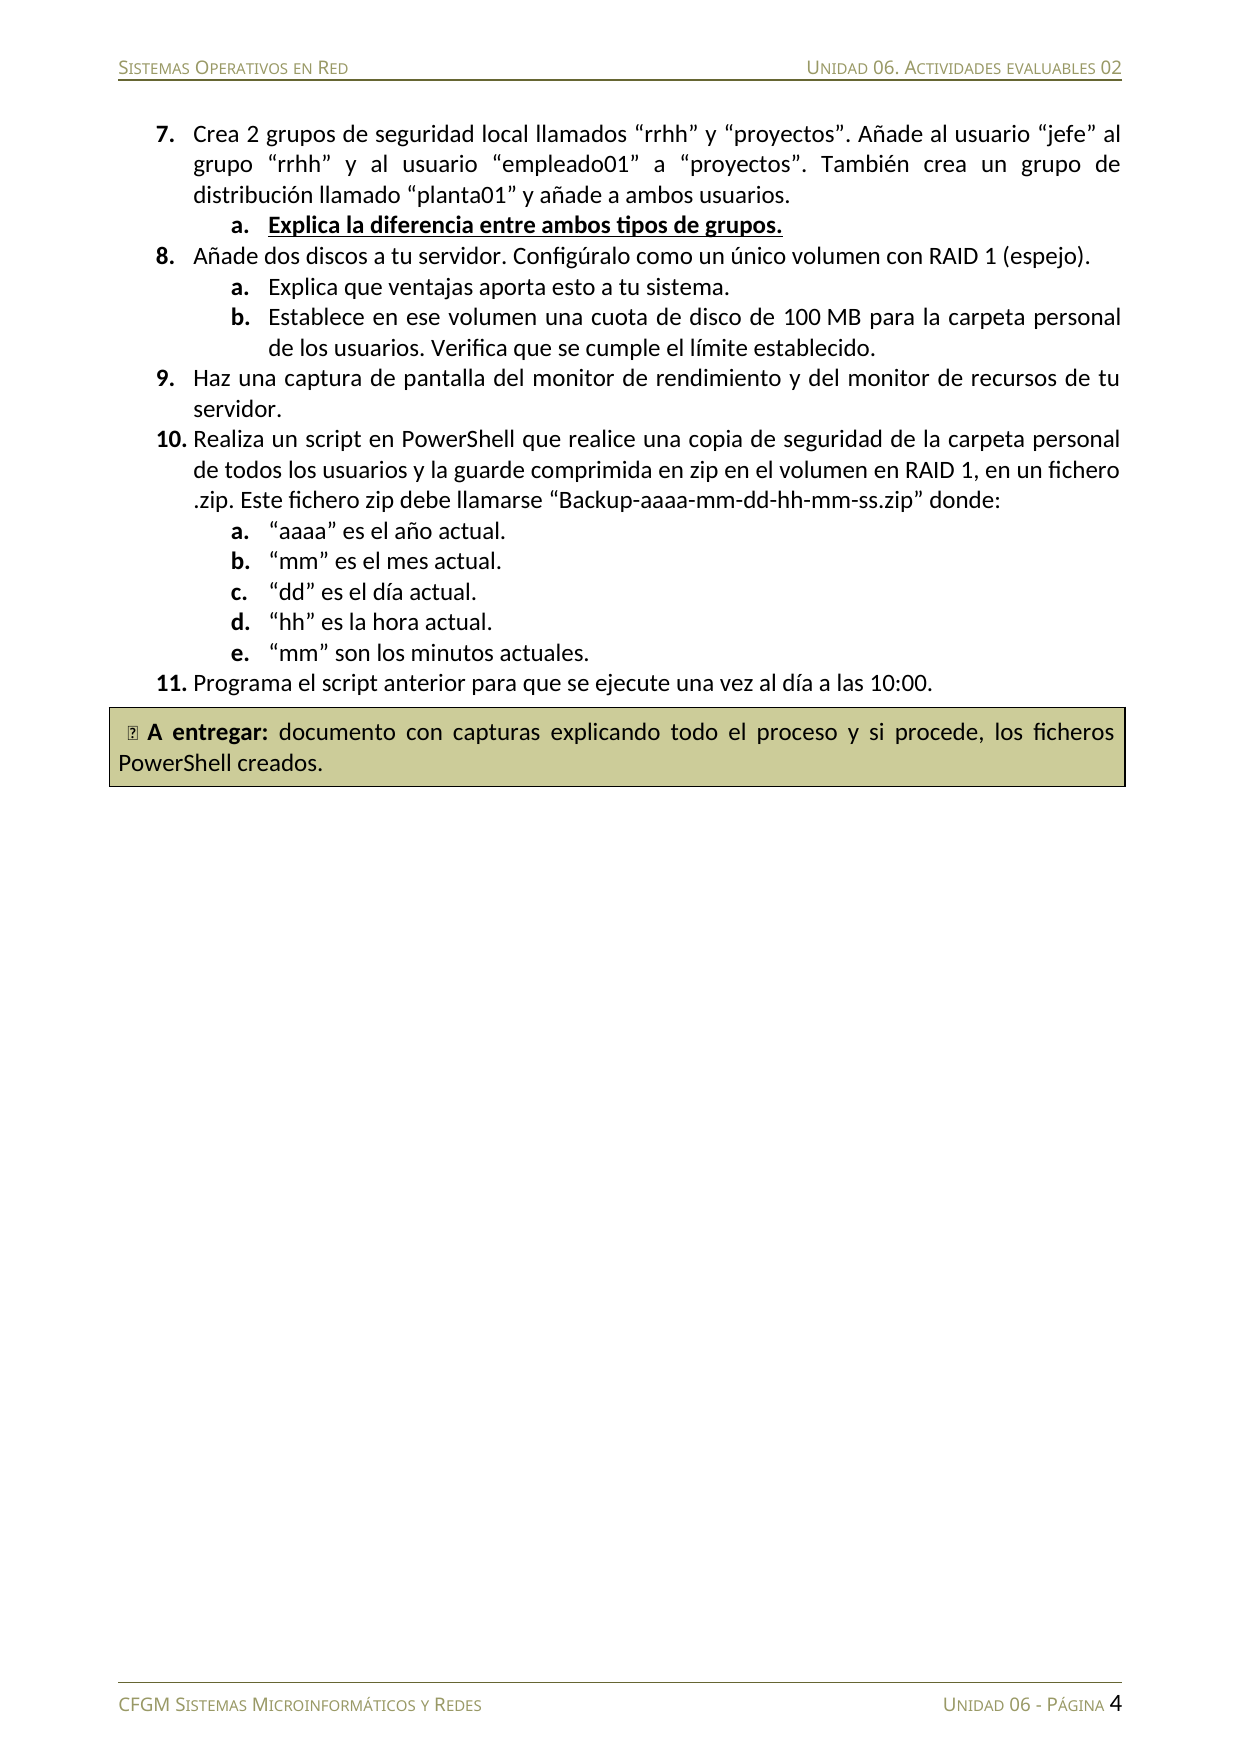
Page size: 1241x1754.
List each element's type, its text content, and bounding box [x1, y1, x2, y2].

list “hh” es la hora actual. [231, 606, 1122, 637]
list Programa el script anterior para que se ejecute una vez al día a las 10:00. [156, 667, 1122, 698]
list Crea 2 grupos de seguridad local llamados “rrhh” y “proyectos”. Añade al usuario “jefe” al grupo “rrhh” y al usuario “empleado01” a “proyectos”. También crea un grupo de distribución llamado “planta01” y añade a ambos usuarios. [156, 118, 1122, 209]
list Explica que ventajas aporta esto a tu sistema. [231, 271, 1122, 301]
list “aaaa” es el año actual. [231, 515, 1122, 545]
list Explica la diferencia entre ambos tipos de grupos. [231, 209, 1122, 240]
list Añade dos discos a tu servidor. Configúralo como un único volumen con RAID 1 (espejo). [156, 240, 1122, 271]
list Haz una captura de pantalla del monitor de rendimiento y del monitor de recursos de tu servidor. [156, 362, 1122, 423]
list “mm” es el mes actual. [231, 545, 1122, 576]
list Realiza un script en PowerShell que realice una copia de seguridad de la carpeta personal de todos los usuarios y la guarde comprimida en zip en el volumen en RAID 1, en un fichero .zip. Este fichero zip debe llamarse “Backup-aaaa-mm-dd-hh-mm-ss.zip” donde: [156, 423, 1122, 515]
text 📕 A entregar: documento con capturas explicando todo el proceso y si procede, los ficheros PowerShell creados. [110, 708, 1124, 786]
list Establece en ese volumen una cuota de disco de 100 MB para la carpeta personal de los usuarios. Verifica que se cumple el límite establecido. [231, 301, 1122, 362]
list “dd” es el día actual. [231, 576, 1122, 606]
list “mm” son los minutos actuales. [231, 637, 1122, 667]
